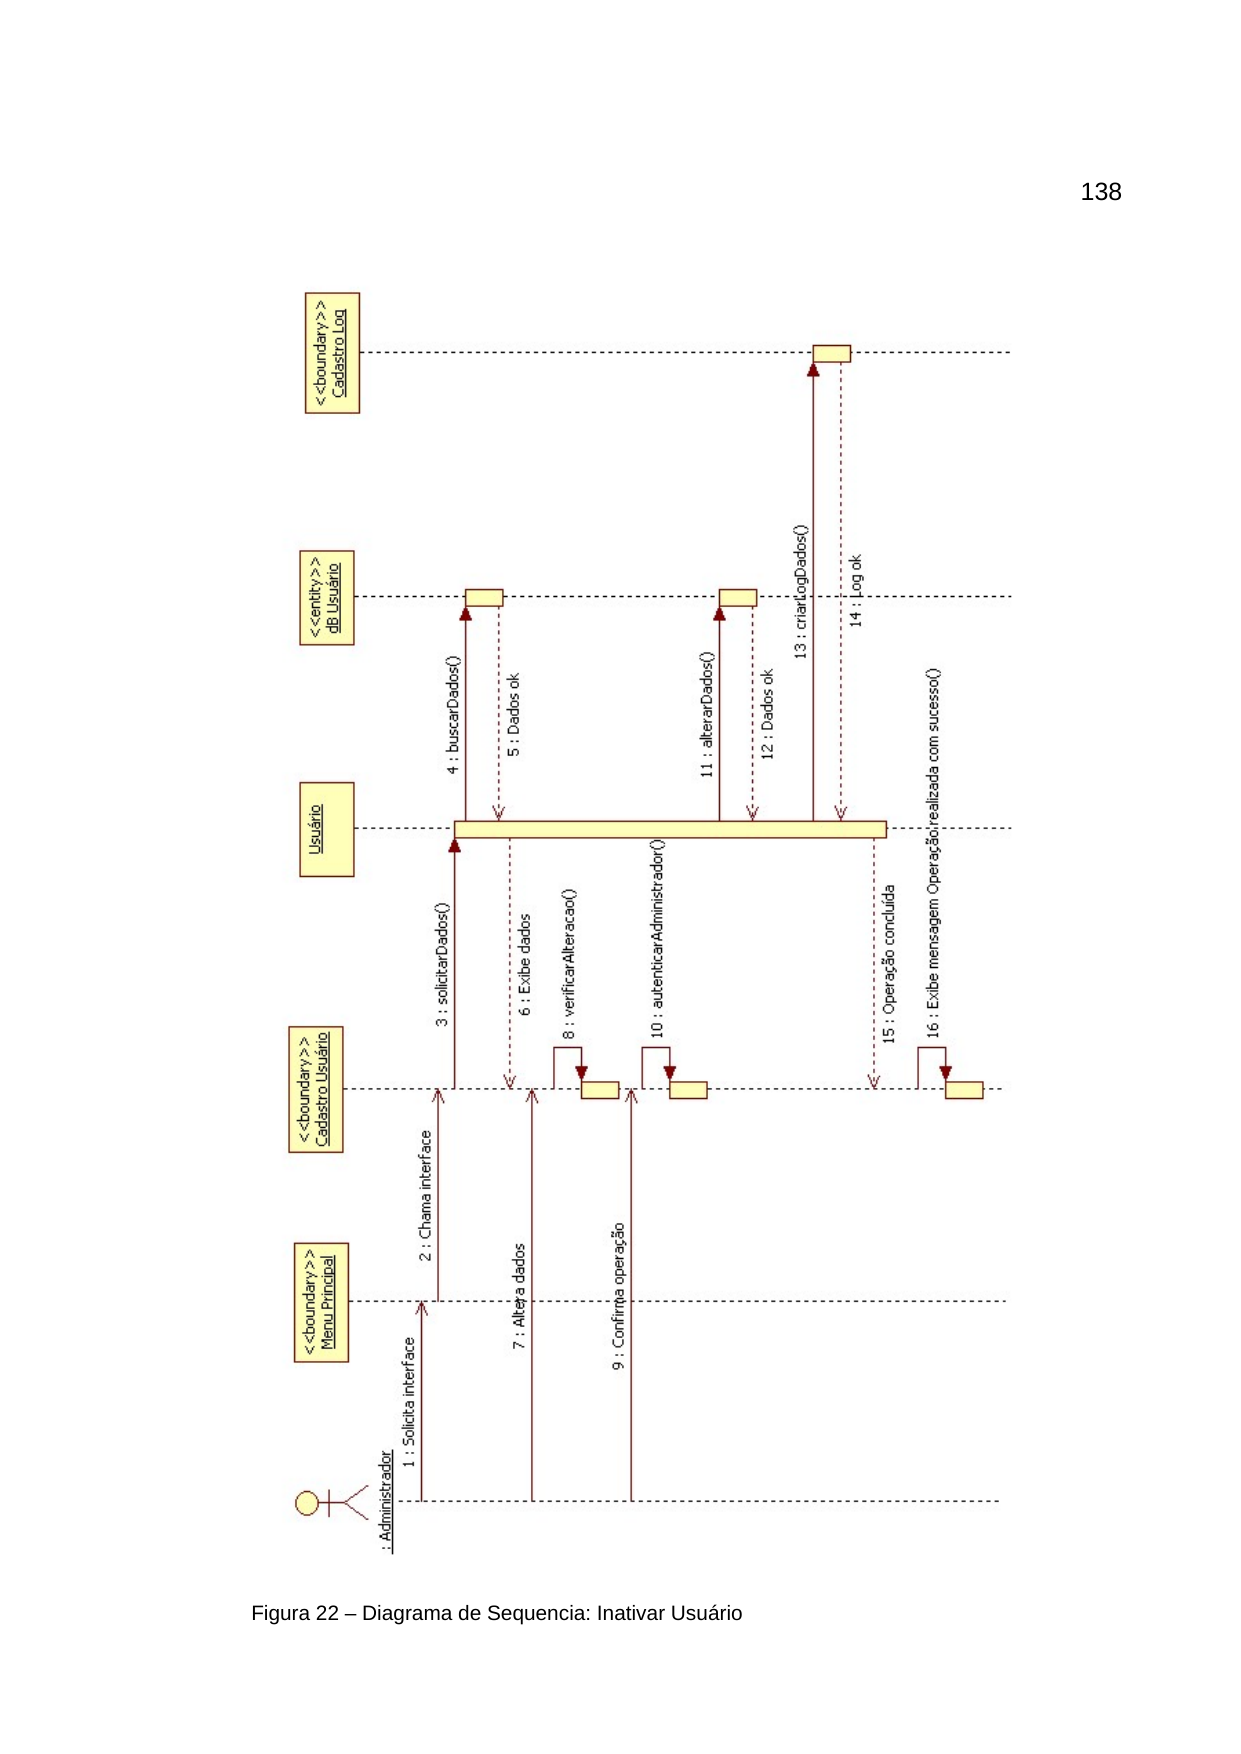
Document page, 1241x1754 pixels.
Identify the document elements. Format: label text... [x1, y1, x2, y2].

picture [261, 265, 1039, 1589]
text Figura 22 – Diagrama de Sequencia: Inativar Usuário [177, 1589, 1122, 1624]
